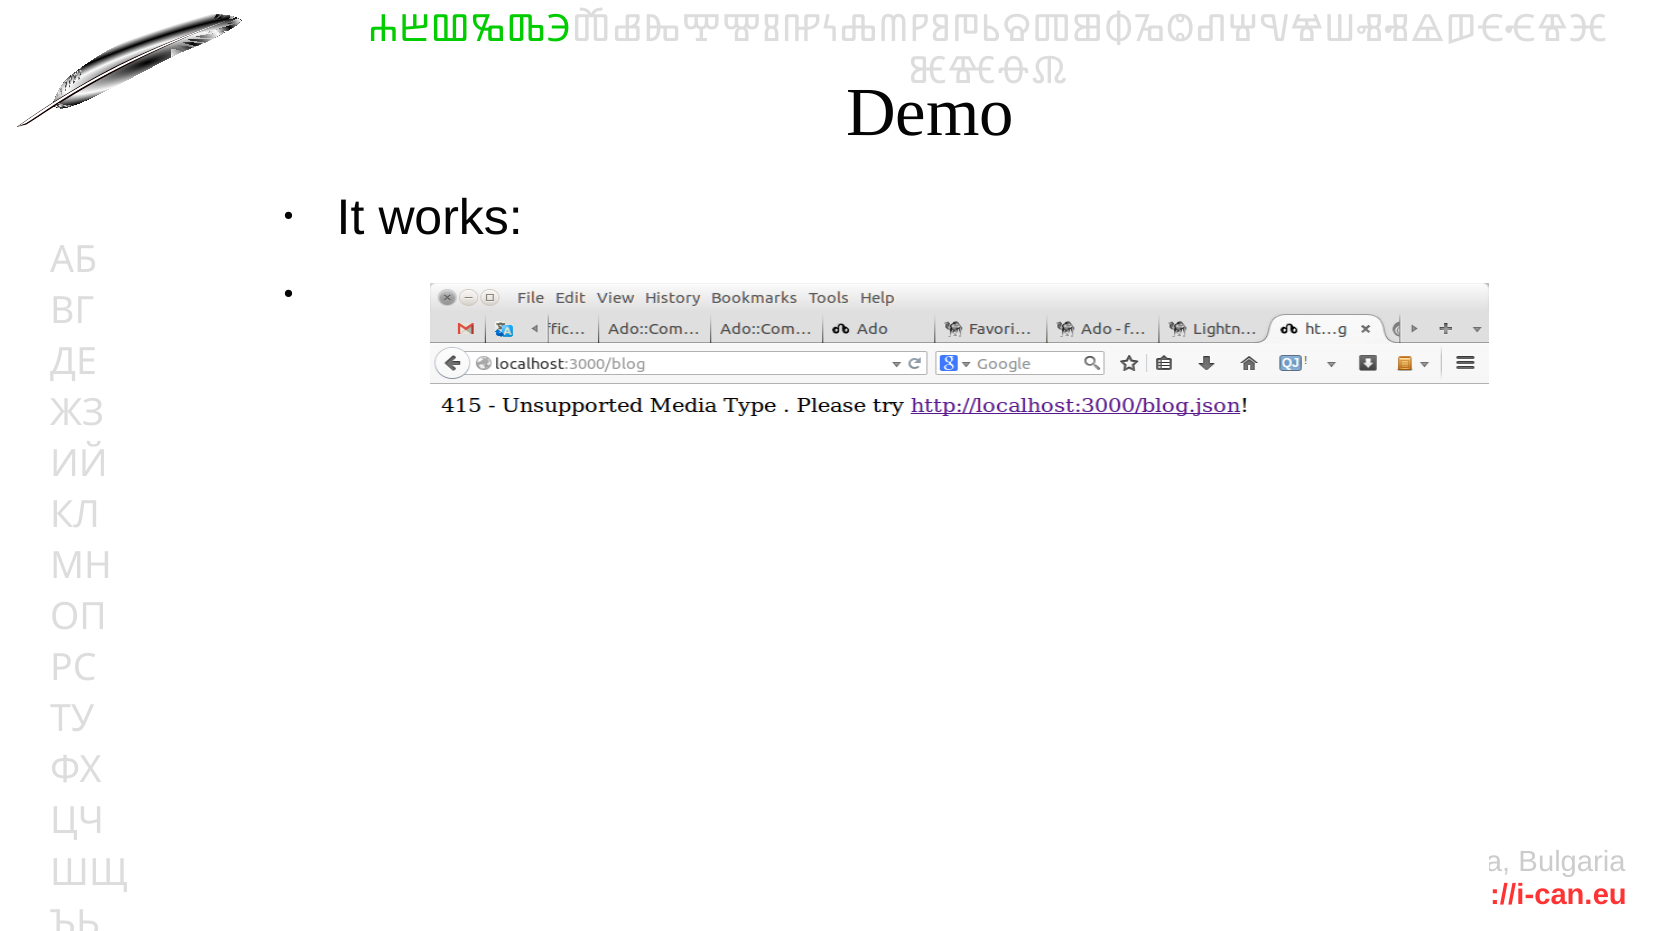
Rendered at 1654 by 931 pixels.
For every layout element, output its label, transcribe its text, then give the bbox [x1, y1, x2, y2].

picture [430, 283, 1489, 930]
title Demo [265, 35, 1595, 188]
list It works: [265, 188, 1595, 815]
